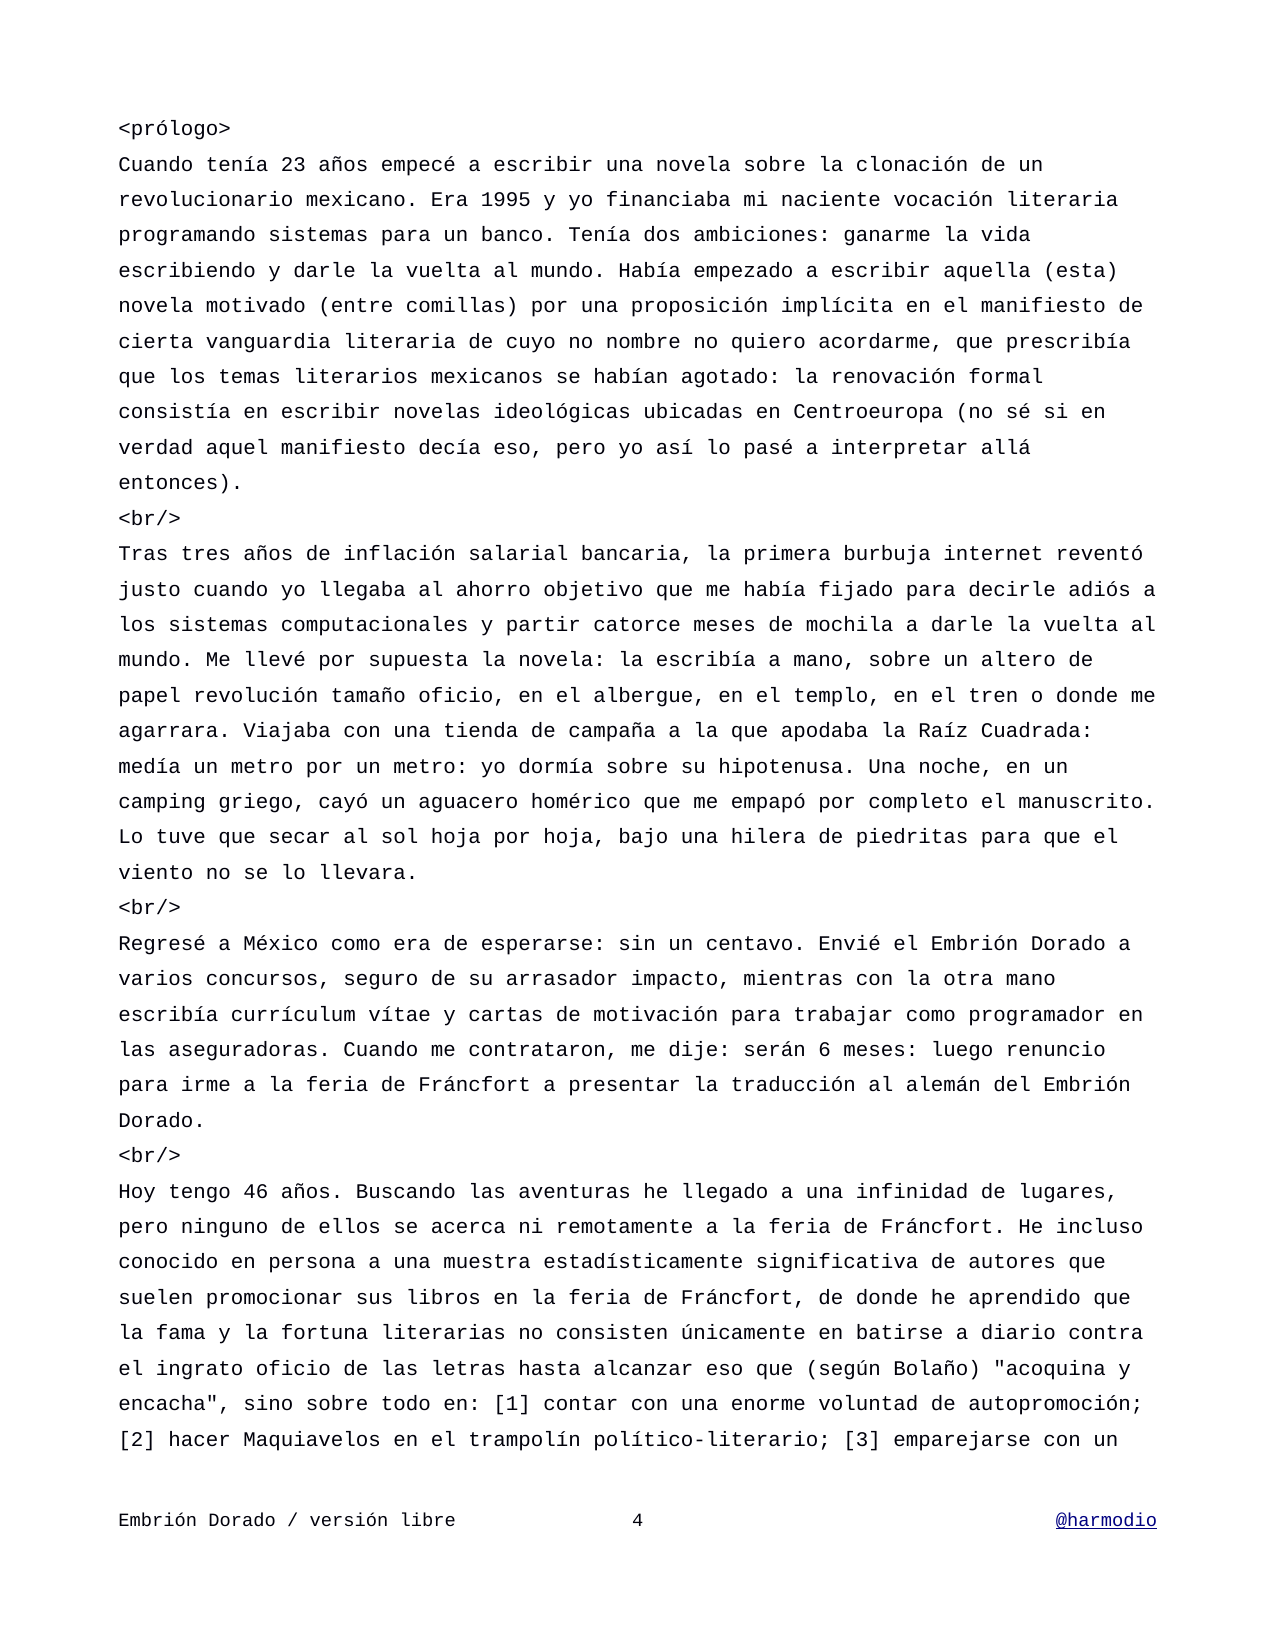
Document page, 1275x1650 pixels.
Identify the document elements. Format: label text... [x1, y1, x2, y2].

text <br/> [118, 1145, 1157, 1169]
text Tras tres años de inflación salarial bancaria, la primera burbuja internet reventó justo cuando yo llegaba al ahorro objetivo que me había fijado para decirle adiós a los sistemas computacionales y partir catorce meses de mochila a darle la vuelta al mundo. Me llevé por supuesta la novela: la escribía a mano, sobre un altero de papel revolución tamaño oficio, en el albergue, en el templo, en el tren o donde me agarrara. Viajaba con una tienda de campaña a la que apodaba la Raíz Cuadrada: medía un metro por un metro: yo dormía sobre su hipotenusa. Una noche, en un camping griego, cayó un aguacero homérico que me empapó por completo el manuscrito. Lo tuve que secar al sol hoja por hoja, bajo una hilera de piedritas para que el viento no se lo llevara. [118, 543, 1157, 886]
text Regresé a México como era de esperarse: sin un centavo. Envié el Embrión Dorado a varios concursos, seguro de su arrasador impacto, mientras con la otra mano escribía currículum vítae y cartas de motivación para trabajar como programador en las aseguradoras. Cuando me contrataron, me dije: serán 6 meses: luego renuncio para irme a la feria de Fráncfort a presentar la traducción al alemán del Embrión Dorado. [118, 933, 1157, 1133]
text <br/> [118, 508, 1157, 531]
text Cuando tenía 23 años empecé a escribir una novela sobre la clonación de un revolucionario mexicano. Era 1995 y yo financiaba mi naciente vocación literaria programando sistemas para un banco. Tenía dos ambiciones: ganarme la vida escribiendo y darle la vuelta al mundo. Había empezado a escribir aquella (esta) novela motivado (entre comillas) por una proposición implícita en el manifiesto de cierta vanguardia literaria de cuyo no nombre no quiero acordarme, que prescribía que los temas literarios mexicanos se habían agotado: la renovación formal consistía en escribir novelas ideológicas ubicadas en Centroeuropa (no sé si en verdad aquel manifiesto decía eso, pero yo así lo pasé a interpretar allá entonces). [118, 153, 1157, 496]
text <prólogo> [118, 118, 1157, 142]
text Hoy tengo 46 años. Buscando las aventuras he llegado a una infinidad de lugares, pero ninguno de ellos se acerca ni remotamente a la feria de Fráncfort. He incluso conocido en persona a una muestra estadísticamente significativa de autores que suelen promocionar sus libros en la feria de Fráncfort, de donde he aprendido que la fama y la fortuna literarias no consisten únicamente en batirse a diario contra el ingrato oficio de las letras hasta alcanzar eso que (según Bolaño) "acoquina y encacha", sino sobre todo en: [1] contar con una enorme voluntad de autopromoción; [2] hacer Maquiavelos en el trampolín político-literario; [3] emparejarse con un [118, 1181, 1157, 1452]
text <br/> [118, 897, 1157, 921]
